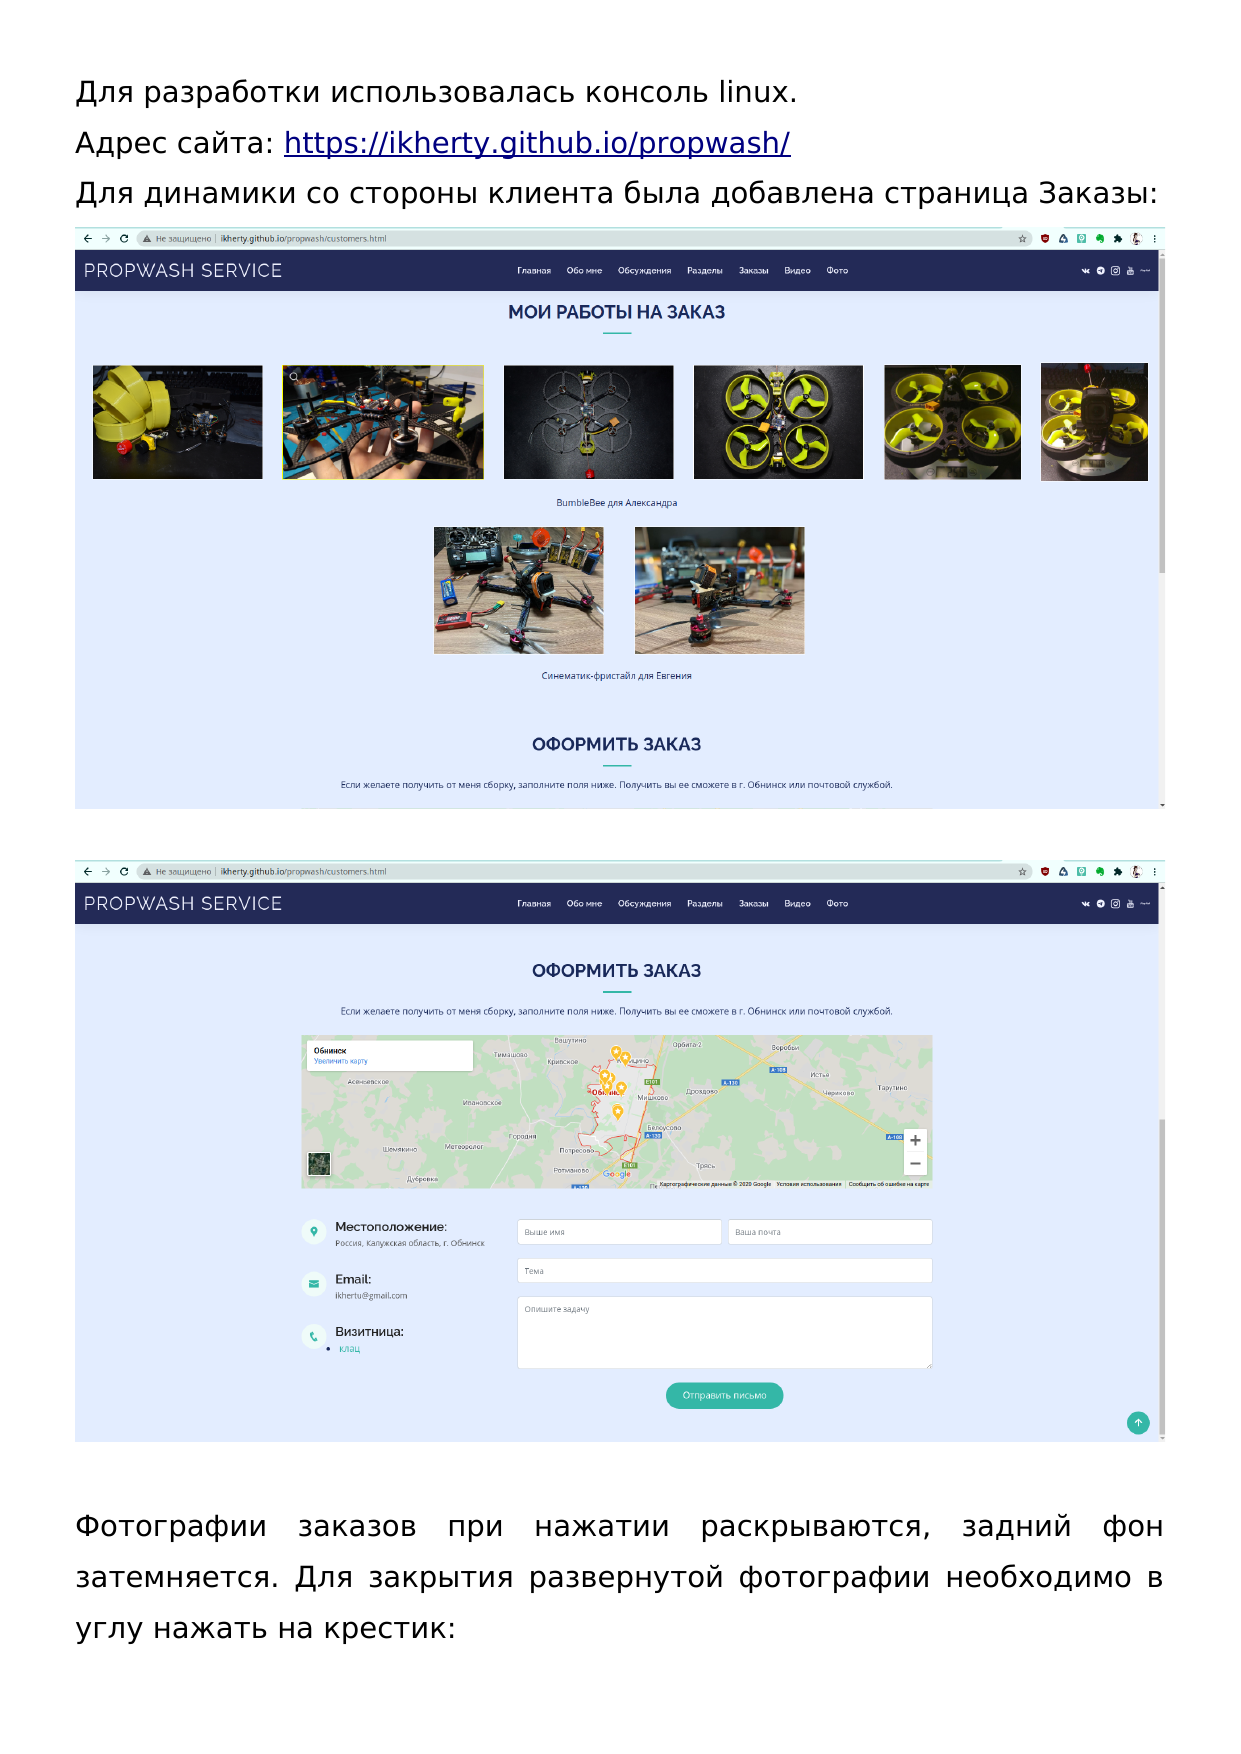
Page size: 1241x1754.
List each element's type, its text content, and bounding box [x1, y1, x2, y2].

text Для разработки использовалась консоль linux. [75, 75, 1165, 109]
text Для динамики со стороны клиента была добавлена страница Заказы: [75, 177, 1165, 211]
picture [75, 227, 1166, 809]
text Фотографии заказов при нажатии раскрываются, задний фон затемняется. Для закрытия развернутой фотографии необходимо в углу нажать на крестик: [75, 1509, 1165, 1645]
text Адрес сайта: https://ikherty.github.io/propwash/ [75, 126, 1165, 160]
picture [75, 860, 1166, 1442]
